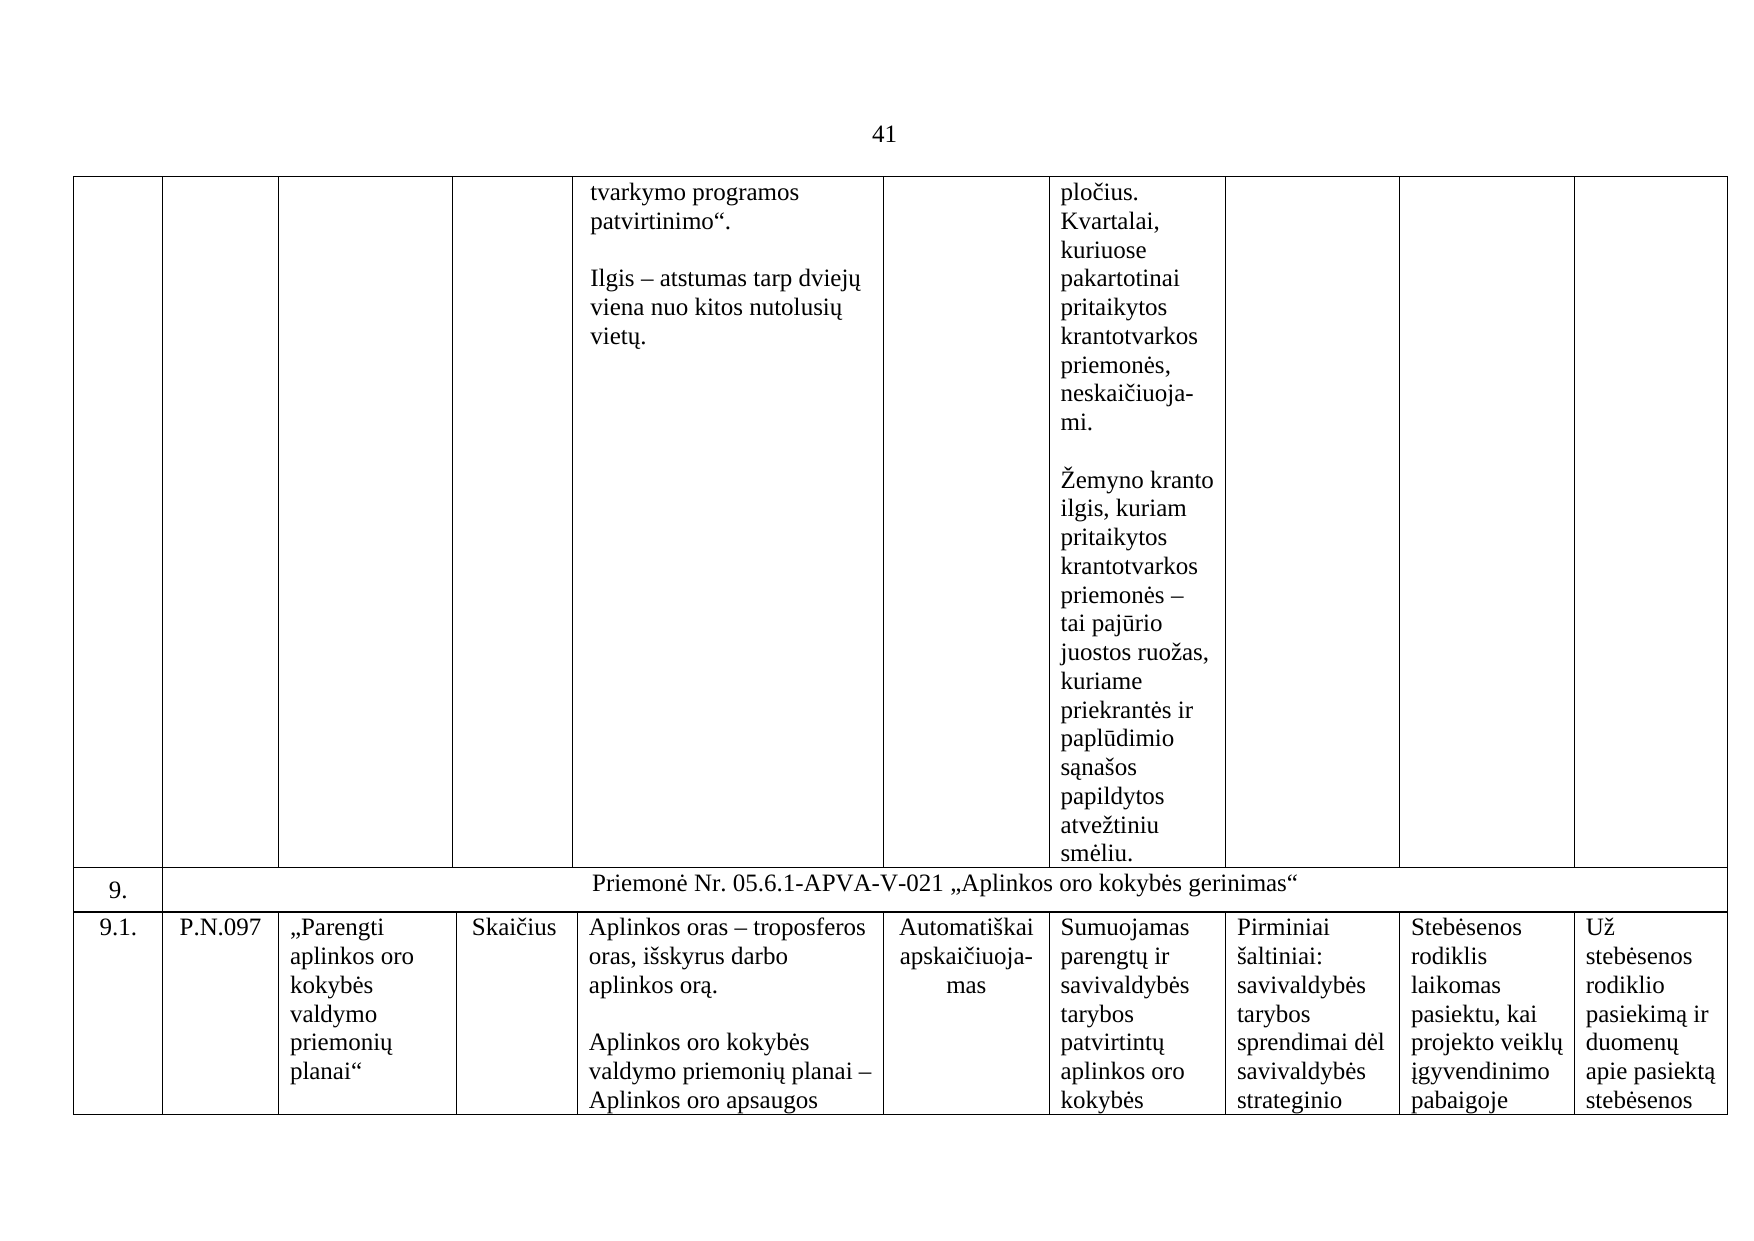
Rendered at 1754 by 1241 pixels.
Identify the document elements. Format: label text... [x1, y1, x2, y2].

table_cell Pirminiai šaltiniai: savivaldybės tarybos sprendimai dėl savivaldybės strateginio [1226, 913, 1399, 1114]
table_cell [279, 177, 452, 867]
table_cell P.N.097 [163, 913, 278, 1114]
table_cell Skaičius [457, 913, 577, 1114]
table_cell pločius. Kvartalai, kuriuose pakartotinai pritaikytos krantotvarkos priemonės, neskaičiuoja-mi. Žemyno kranto ilgis, kuriam pritaikytos krantotvarkos priemonės – tai pajūrio juostos ruožas, kuriame priekrantės ir paplūdimio sąnašos papildytos atvežtiniu smėliu. [1050, 177, 1225, 867]
table_cell Už stebėsenos rodiklio pasiekimą ir duomenų apie pasiektą stebėsenos [1575, 913, 1727, 1114]
table_cell [453, 177, 572, 867]
table_cell [1575, 177, 1727, 867]
table_cell [1400, 177, 1574, 867]
table_cell 9. [74, 868, 162, 911]
table_cell [74, 177, 162, 867]
table_cell Aplinkos oras – troposferos oras, išskyrus darbo aplinkos orą. Aplinkos oro kokybės valdymo priemonių planai – Aplinkos oro apsaugos [578, 913, 883, 1114]
table_cell Priemonė Nr. 05.6.1-APVA-V-021 „Aplinkos oro kokybės gerinimas“ [163, 868, 1727, 911]
table_cell Stebėsenos rodiklis laikomas pasiektu, kai projekto veiklų įgyvendinimo pabaigoje [1400, 913, 1574, 1114]
table_cell [163, 177, 278, 867]
table_cell [1226, 177, 1399, 867]
table_cell tvarkymo programos patvirtinimo“. Ilgis – atstumas tarp dviejų viena nuo kitos nutolusių vietų. [573, 177, 883, 867]
table_cell 9.1. [74, 913, 162, 1114]
table_cell „Parengti aplinkos oro kokybės valdymo priemonių planai“ [279, 913, 456, 1114]
table_cell Sumuojamas parengtų ir savivaldybės tarybos patvirtintų aplinkos oro kokybės [1050, 913, 1225, 1114]
table_cell [884, 177, 1049, 867]
table_cell Automatiškai apskaičiuoja-mas [884, 913, 1049, 1114]
